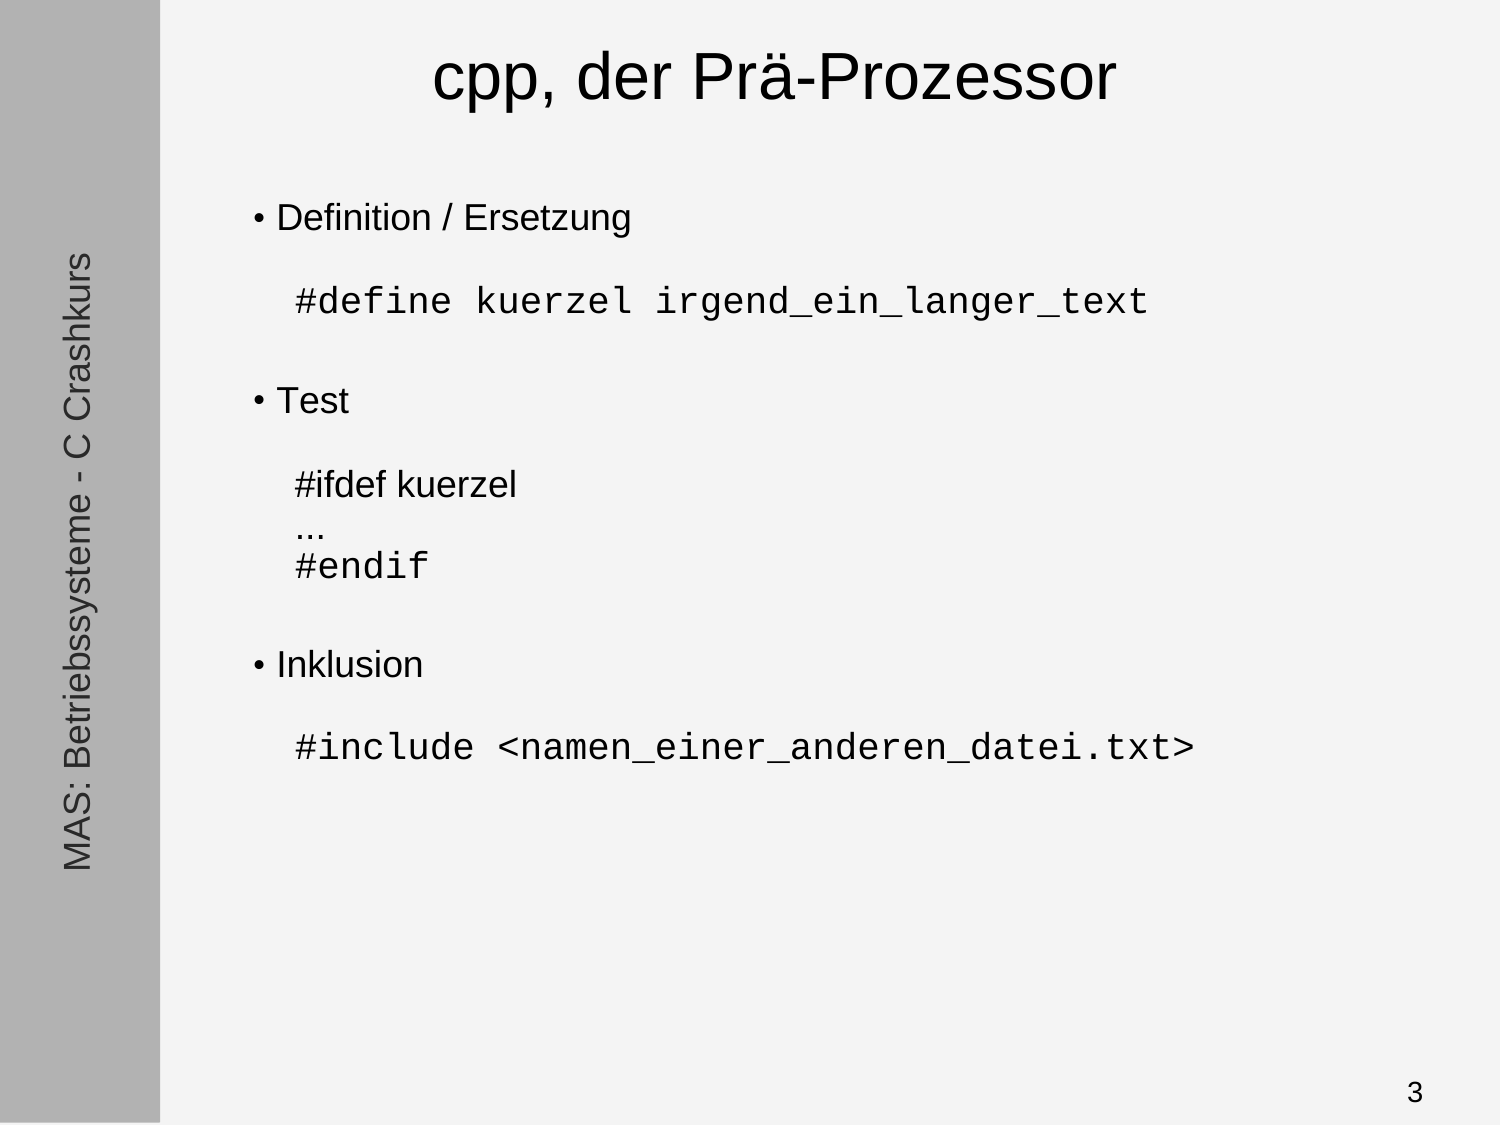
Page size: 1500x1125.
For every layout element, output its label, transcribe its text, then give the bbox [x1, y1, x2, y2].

text_box [1407, 1074, 1460, 1112]
text_box MAS: Betriebssysteme - C Crashkurs [46, 1, 125, 1124]
text_box [212, 162, 1460, 325]
text_box [0, 0, 160, 1122]
text_box Definition / Ersetzung #define kuerzel irgend_ein_langer_text Test #ifdef kuerzel ... #endif Inklusion #include <namen_einer_anderen_datei.txt> [237, 187, 1447, 964]
text_box cpp, der Prä-Prozessor [415, 27, 1136, 122]
